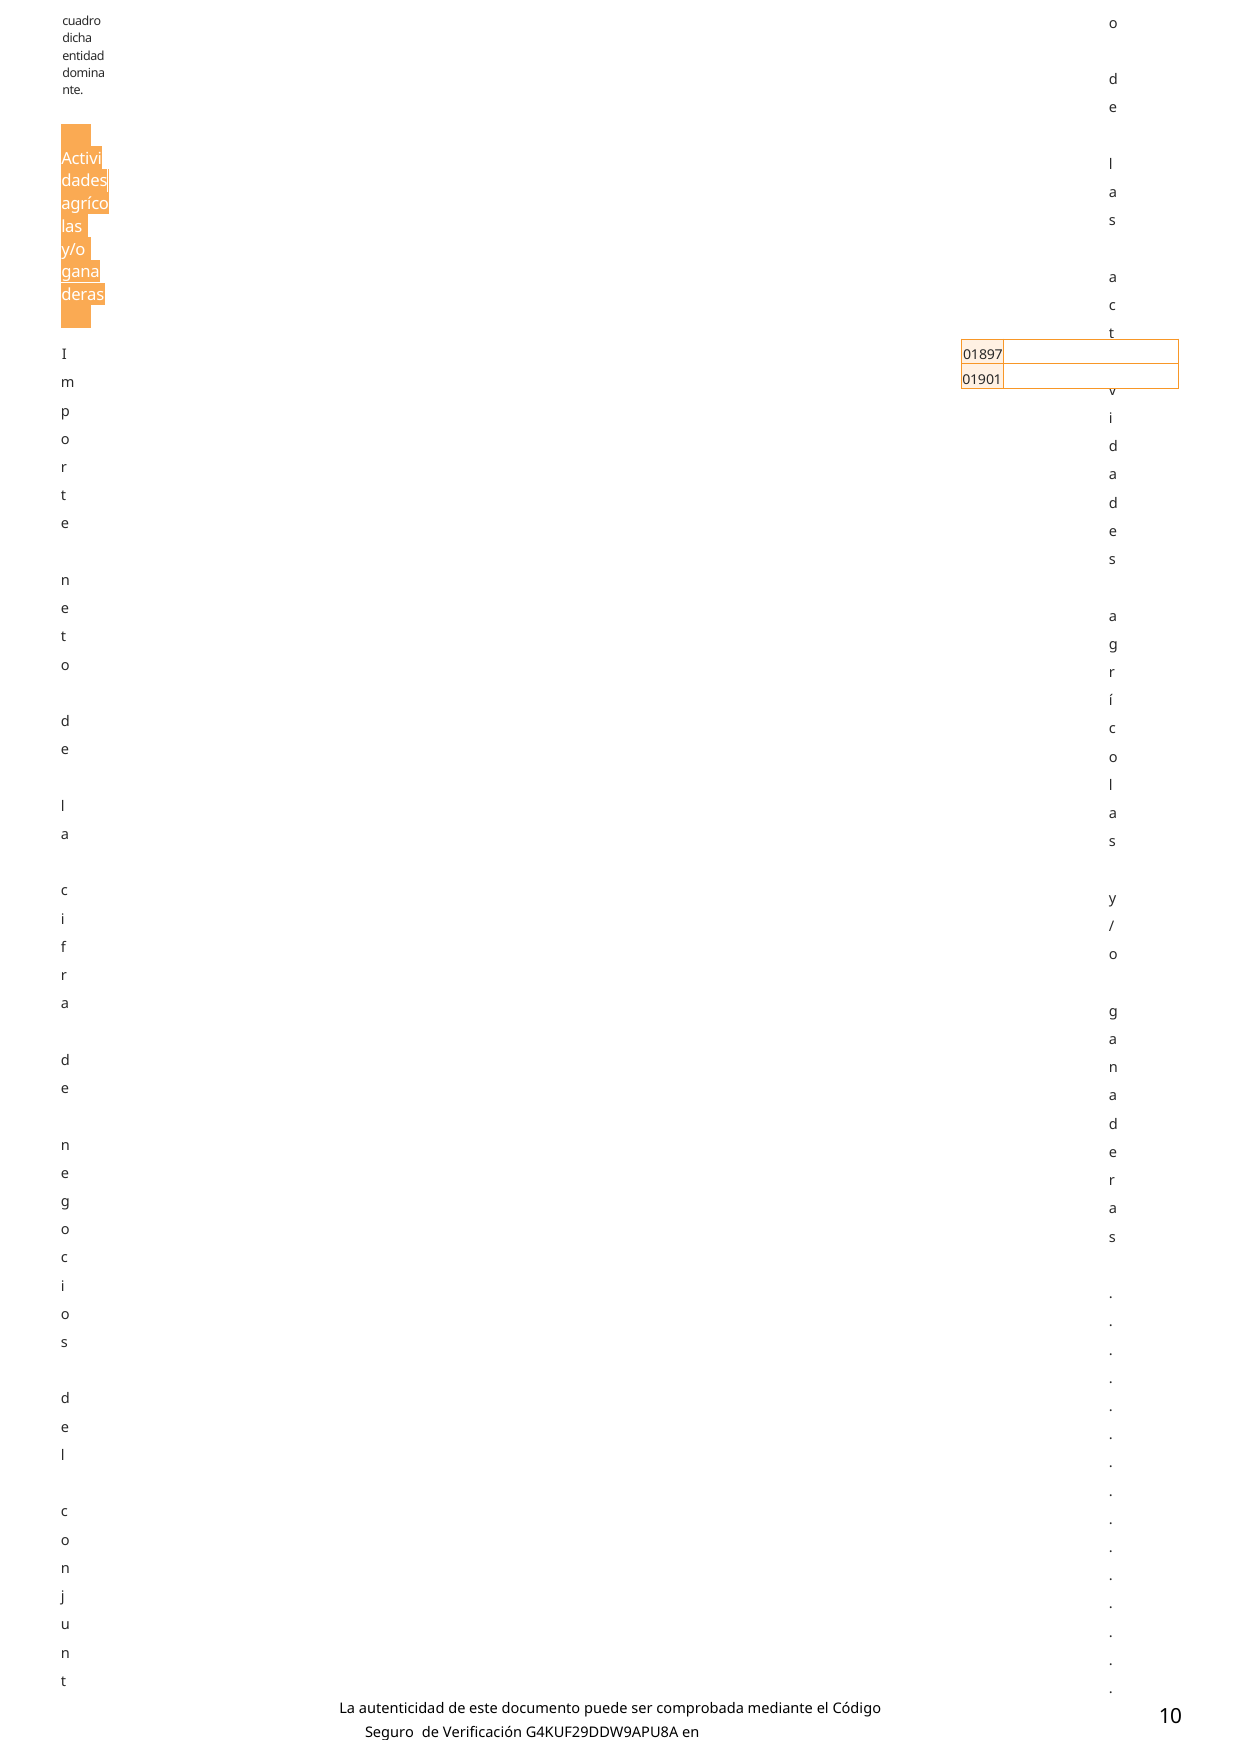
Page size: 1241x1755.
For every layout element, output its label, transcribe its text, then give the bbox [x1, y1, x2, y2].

table_cell 01901 [962, 364, 1003, 388]
text cuadro dicha entidad dominante. [62, 12, 109, 98]
table_header [1004, 340, 1178, 363]
text Actividades agrícolas y/o ganaderas [61, 123, 109, 328]
table_header 01897 [962, 340, 1003, 363]
table_cell [1004, 364, 1178, 388]
